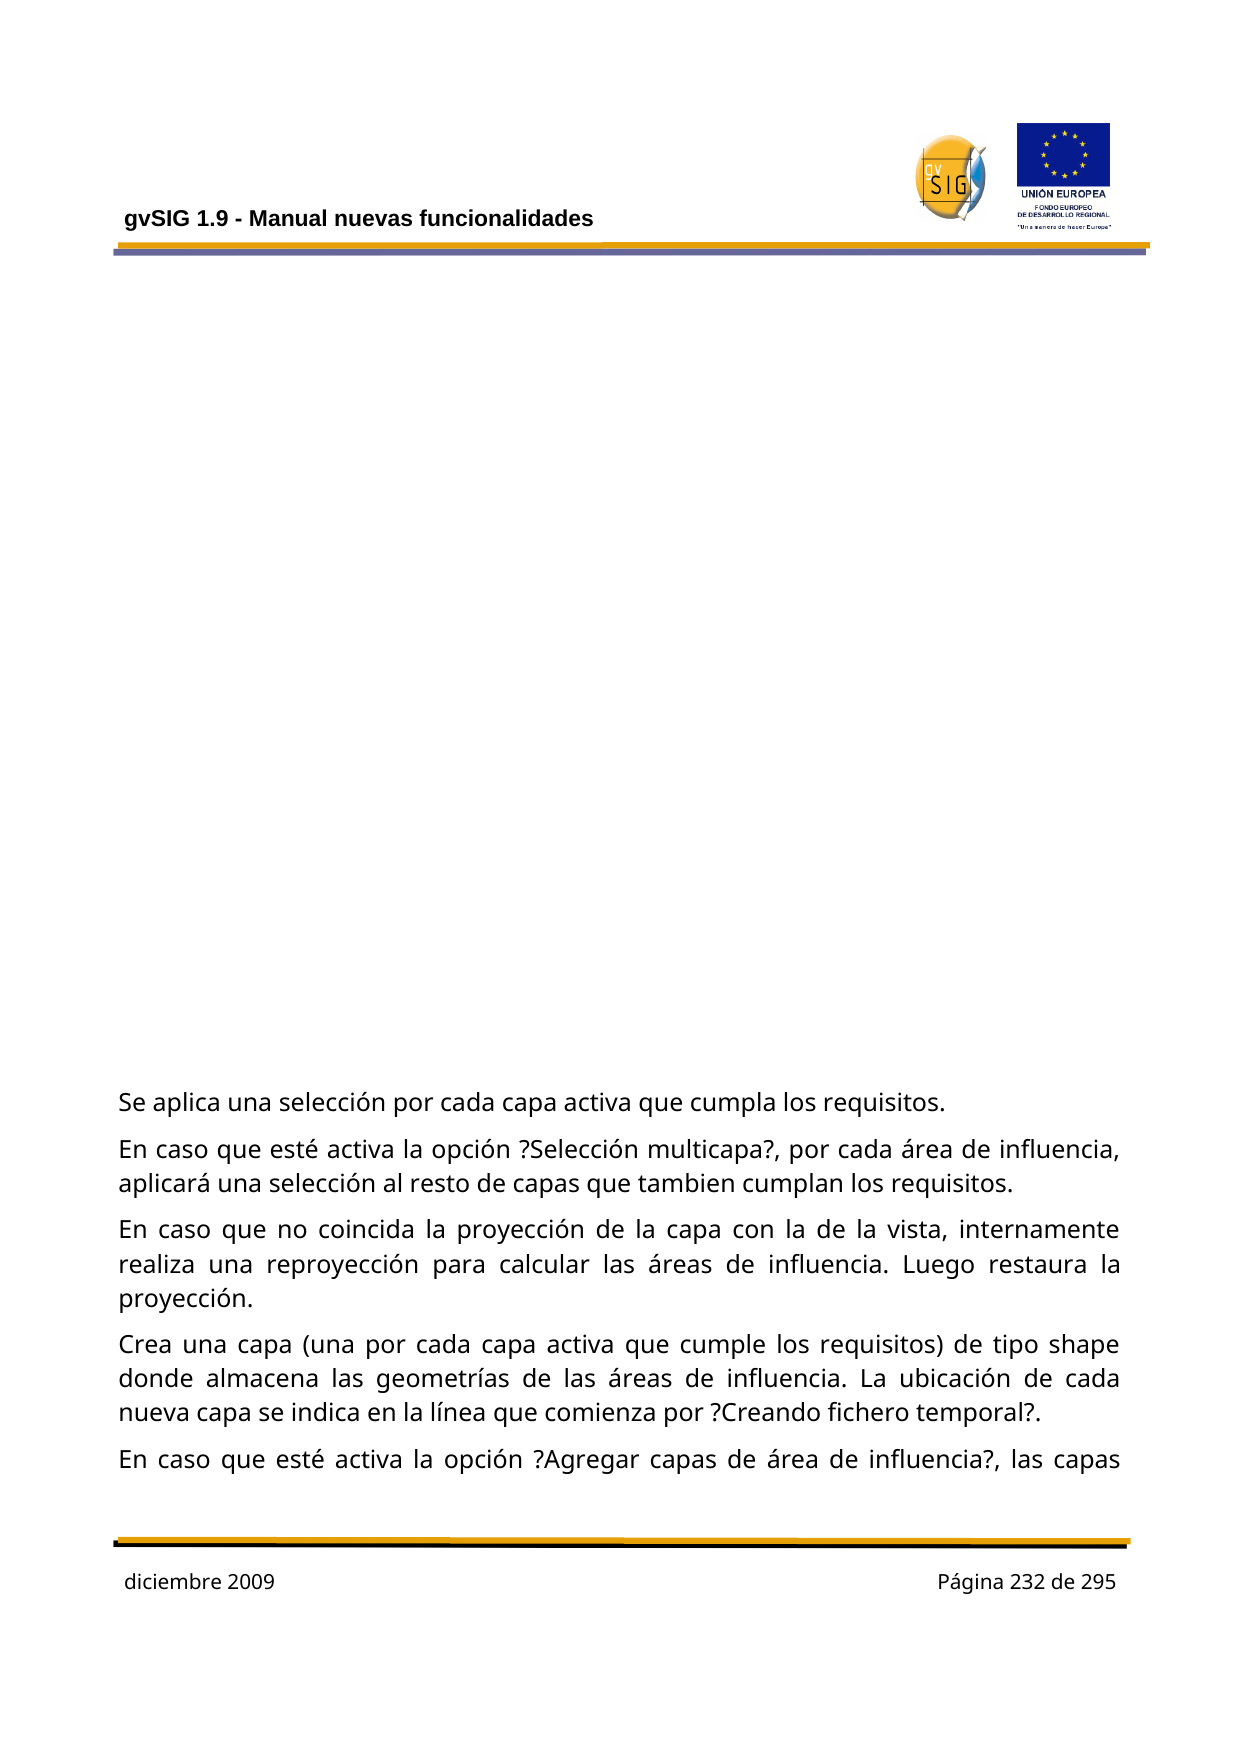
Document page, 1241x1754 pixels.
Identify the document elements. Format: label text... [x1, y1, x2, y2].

text Se aplica una selección por cada capa activa que cumpla los requisitos. [118, 1085, 1122, 1119]
picture [1015, 123, 1112, 232]
text Crea una capa (una por cada capa activa que cumple los requisitos) de tipo shape donde almacena las geometrías de las áreas de influencia. La ubicación de cada nueva capa se indica en la línea que comienza por ?Creando fichero temporal?. [118, 1327, 1122, 1429]
text En caso que esté activa la opción ?Selección multicapa?, por cada área de influencia, aplicará una selección al resto de capas que tambien cumplan los requisitos. [118, 1132, 1122, 1200]
text En caso que esté activa la opción ?Agregar capas de área de influencia?, las capas [118, 1442, 1122, 1476]
picture [914, 134, 987, 222]
text En caso que no coincida la proyección de la capa con la de la vista, internamente realiza una reproyección para calcular las áreas de influencia. Luego restaura la proyección. [118, 1212, 1122, 1314]
